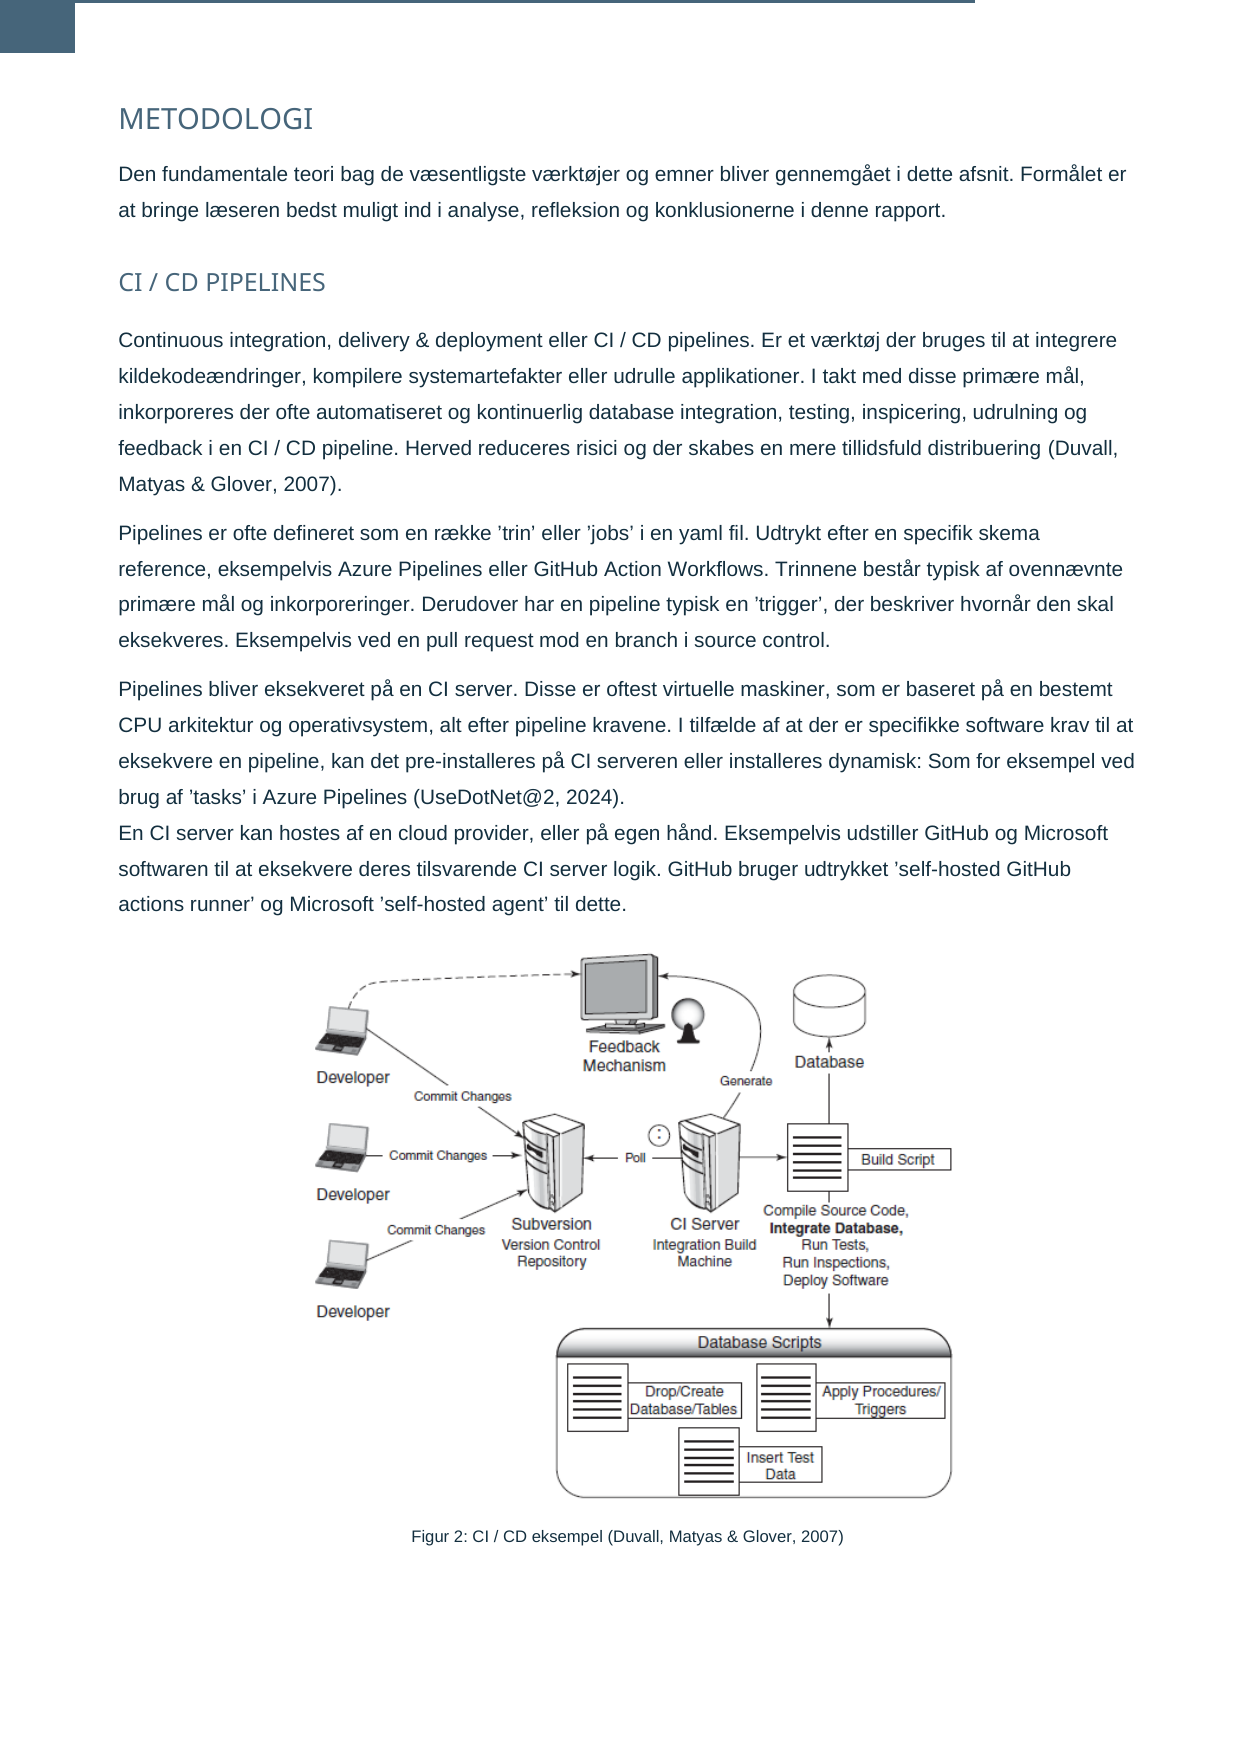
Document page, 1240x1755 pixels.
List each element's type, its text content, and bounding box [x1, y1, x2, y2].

subtitle CI / CD Pipelines [118, 265, 1137, 299]
text Continuous integration, delivery & deployment eller CI / CD pipelines. Er et værktøj der bruges til at integrere kildekodeændringer, kompilere systemartefakter eller udrulle applikationer. I takt med disse primære mål, inkorporeres der ofte automatiseret og kontinuerlig database integration, testing, inspicering, udrulning og feedback i en CI / CD pipeline. Herved reduceres risici og der skabes en mere tillidsfuld distribuering (Duvall, Matyas & Glover, 2007). [118, 328, 1137, 496]
text Den fundamentale teori bag de væsentligste værktøjer og emner bliver gennemgået i dette afsnit. Formålet er at bringe læseren bedst muligt ind i analyse, refleksion og konklusionerne i denne rapport. [118, 162, 1137, 221]
subtitle Metodologi [118, 98, 1137, 138]
text Pipelines er ofte defineret som en række ’trin’ eller ’jobs’ i en yaml fil. Udtrykt efter en specifik skema reference, eksempelvis Azure Pipelines eller GitHub Action Workflows. Trinnene består typisk af ovennævnte primære mål og inkorporeringer. Derudover har en pipeline typisk en ’trigger’, der beskriver hvornår den skal eksekveres. Eksempelvis ved en pull request mod en branch i source control. [118, 520, 1137, 652]
text Pipelines bliver eksekveret på en CI server. Disse er oftest virtuelle maskiner, som er baseret på en bestemt CPU arkitektur og operativsystem, alt efter pipeline kravene. I tilfælde af at der er specifikke software krav til at eksekvere en pipeline, kan det pre-installeres på CI serveren eller installeres dynamisk: Som for eksempel ved brug af ’tasks’ i Azure Pipelines (UseDotNet@2, 2024). En CI server kan hostes af en cloud provider, eller på egen hånd. Eksempelvis udstiller GitHub og Microsoft softwaren til at eksekvere deres tilsvarende CI server logik. GitHub bruger udtrykket ’self-hosted GitHub actions runner’ og Microsoft ’self-hosted agent’ til dette. [118, 677, 1137, 916]
text Figur 2: CI / CD eksempel (Duvall, Matyas & Glover, 2007) [118, 1527, 1137, 1546]
